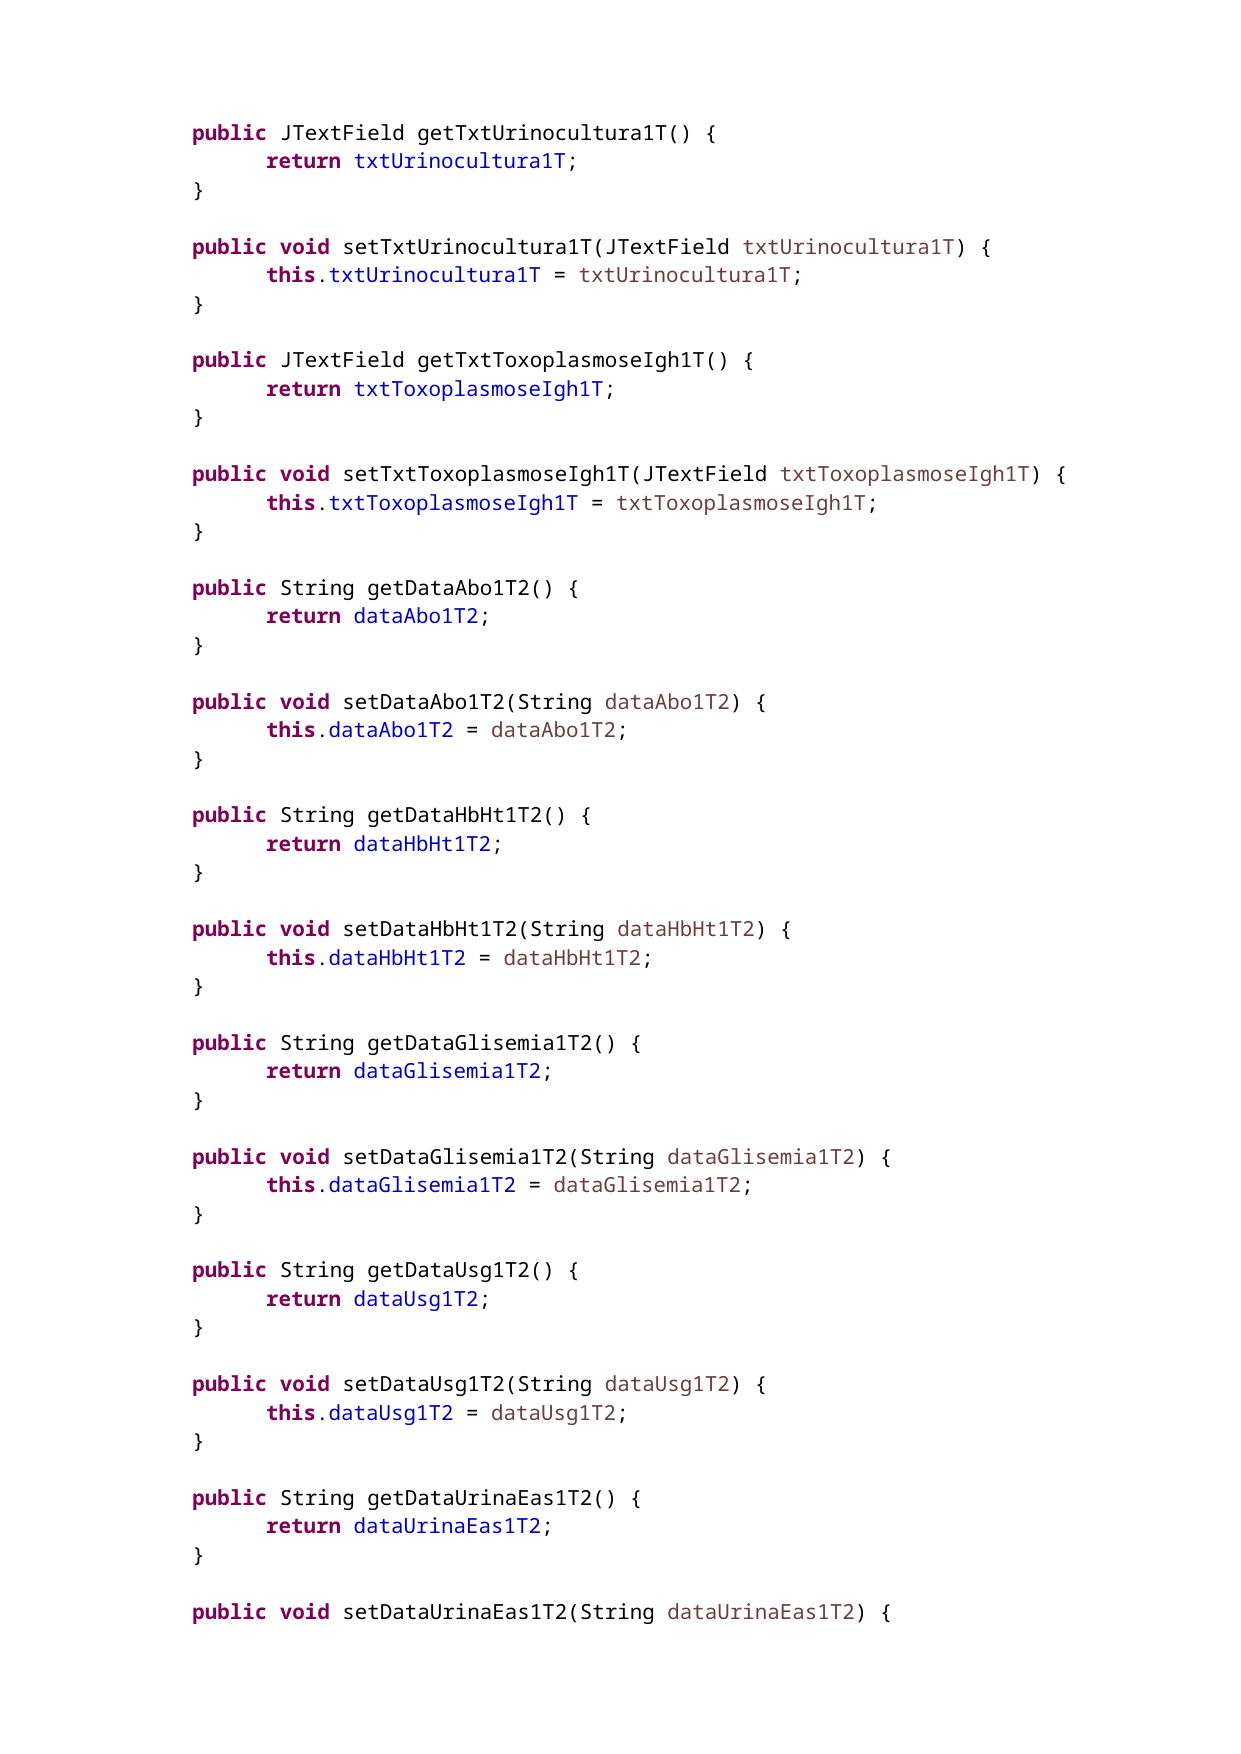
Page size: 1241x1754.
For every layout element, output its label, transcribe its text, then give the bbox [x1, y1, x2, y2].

text public String getDataGlisemia1T2() { [118, 1028, 1122, 1057]
text this.dataGlisemia1T2 = dataGlisemia1T2; [118, 1170, 1122, 1199]
text return dataAbo1T2; [118, 602, 1122, 630]
text public void setTxtToxoplasmoseIgh1T(JTextField txtToxoplasmoseIgh1T) { [118, 459, 1122, 488]
text } [118, 971, 1122, 1000]
text } [118, 1540, 1122, 1568]
text return dataUsg1T2; [118, 1284, 1122, 1312]
text } [118, 516, 1122, 545]
text } [118, 857, 1122, 886]
text public void setDataHbHt1T2(String dataHbHt1T2) { [118, 914, 1122, 943]
text } [118, 1199, 1122, 1227]
text public void setDataUsg1T2(String dataUsg1T2) { [118, 1369, 1122, 1398]
text return txtUrinocultura1T; [118, 147, 1122, 175]
text return dataUrinaEas1T2; [118, 1512, 1122, 1540]
text public String getDataAbo1T2() { [118, 573, 1122, 602]
text return txtToxoplasmoseIgh1T; [118, 374, 1122, 402]
text public void setTxtUrinocultura1T(JTextField txtUrinocultura1T) { [118, 232, 1122, 260]
text public void setDataUrinaEas1T2(String dataUrinaEas1T2) { [118, 1597, 1122, 1625]
text this.dataUsg1T2 = dataUsg1T2; [118, 1398, 1122, 1426]
text } [118, 1312, 1122, 1341]
text } [118, 744, 1122, 772]
text return dataHbHt1T2; [118, 829, 1122, 857]
text public String getDataUrinaEas1T2() { [118, 1483, 1122, 1512]
text } [118, 402, 1122, 431]
text } [118, 1085, 1122, 1113]
text } [118, 1426, 1122, 1455]
text } [118, 175, 1122, 203]
text public void setDataAbo1T2(String dataAbo1T2) { [118, 687, 1122, 715]
text public String getDataUsg1T2() { [118, 1256, 1122, 1284]
text } [118, 289, 1122, 317]
text return dataGlisemia1T2; [118, 1057, 1122, 1085]
text public void setDataGlisemia1T2(String dataGlisemia1T2) { [118, 1142, 1122, 1170]
text } [118, 630, 1122, 658]
text this.dataAbo1T2 = dataAbo1T2; [118, 715, 1122, 744]
text public JTextField getTxtUrinocultura1T() { [118, 118, 1122, 147]
text this.dataHbHt1T2 = dataHbHt1T2; [118, 943, 1122, 971]
text this.txtToxoplasmoseIgh1T = txtToxoplasmoseIgh1T; [118, 488, 1122, 516]
text this.txtUrinocultura1T = txtUrinocultura1T; [118, 260, 1122, 289]
text public String getDataHbHt1T2() { [118, 801, 1122, 829]
text public JTextField getTxtToxoplasmoseIgh1T() { [118, 346, 1122, 374]
